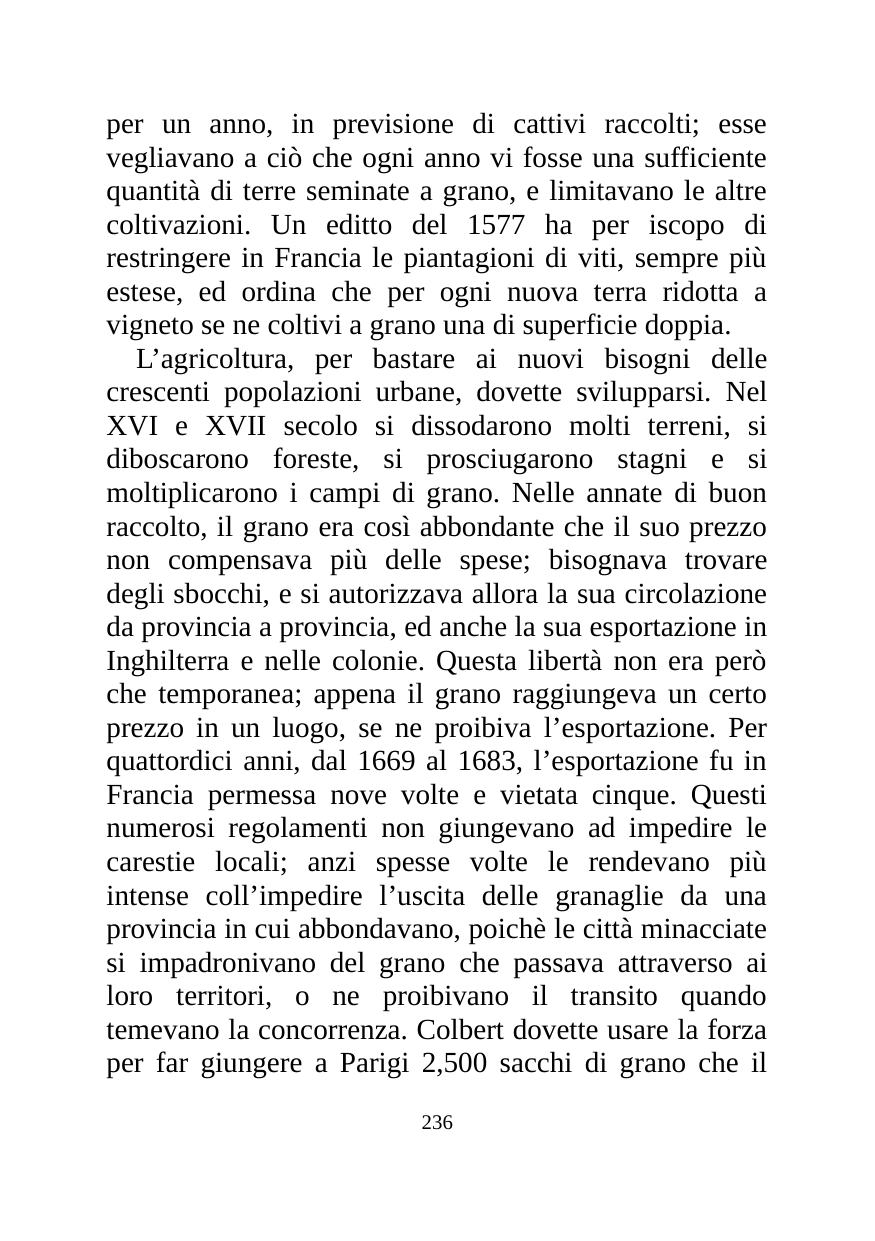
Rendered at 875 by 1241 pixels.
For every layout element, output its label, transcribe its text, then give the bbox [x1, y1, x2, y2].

text per un anno, in previsione di cattivi raccolti; esse vegliavano a ciò che ogni anno vi fosse una sufficiente quantità di terre seminate a grano, e limitavano le altre coltivazioni. Un editto del 1577 ha per iscopo di restringere in Francia le piantagioni di viti, sempre più estese, ed ordina che per ogni nuova terra ridotta a vigneto se ne coltivi a grano una di superficie doppia. [106, 106, 768, 341]
text L’agricoltura, per bastare ai nuovi bisogni delle crescenti popolazioni urbane, dovette svilupparsi. Nel XVI e XVII secolo si dissodarono molti terreni, si diboscarono foreste, si prosciugarono stagni e si moltiplicarono i campi di grano. Nelle annate di buon raccolto, il grano era così abbondante che il suo prezzo non compensava più delle spese; bisognava trovare degli sbocchi, e si autorizzava allora la sua circolazione da provincia a provincia, ed anche la sua esportazione in Inghilterra e nelle colonie. Questa libertà non era però che temporanea; appena il grano raggiungeva un certo prezzo in un luogo, se ne proibiva l’esportazione. Per quattordici anni, dal 1669 al 1683, l’esportazione fu in Francia permessa nove volte e vietata cinque. Questi numerosi regolamenti non giungevano ad impedire le carestie locali; anzi spesse volte le rendevano più intense coll’impedire l’uscita delle granaglie da una provincia in cui abbondavano, poichè le città minacciate si impadronivano del grano che passava attraverso ai loro territori, o ne proibivano il transito quando temevano la concorrenza. Colbert dovette usare la forza per far giungere a Parigi 2,500 sacchi di grano che il [106, 341, 768, 1079]
